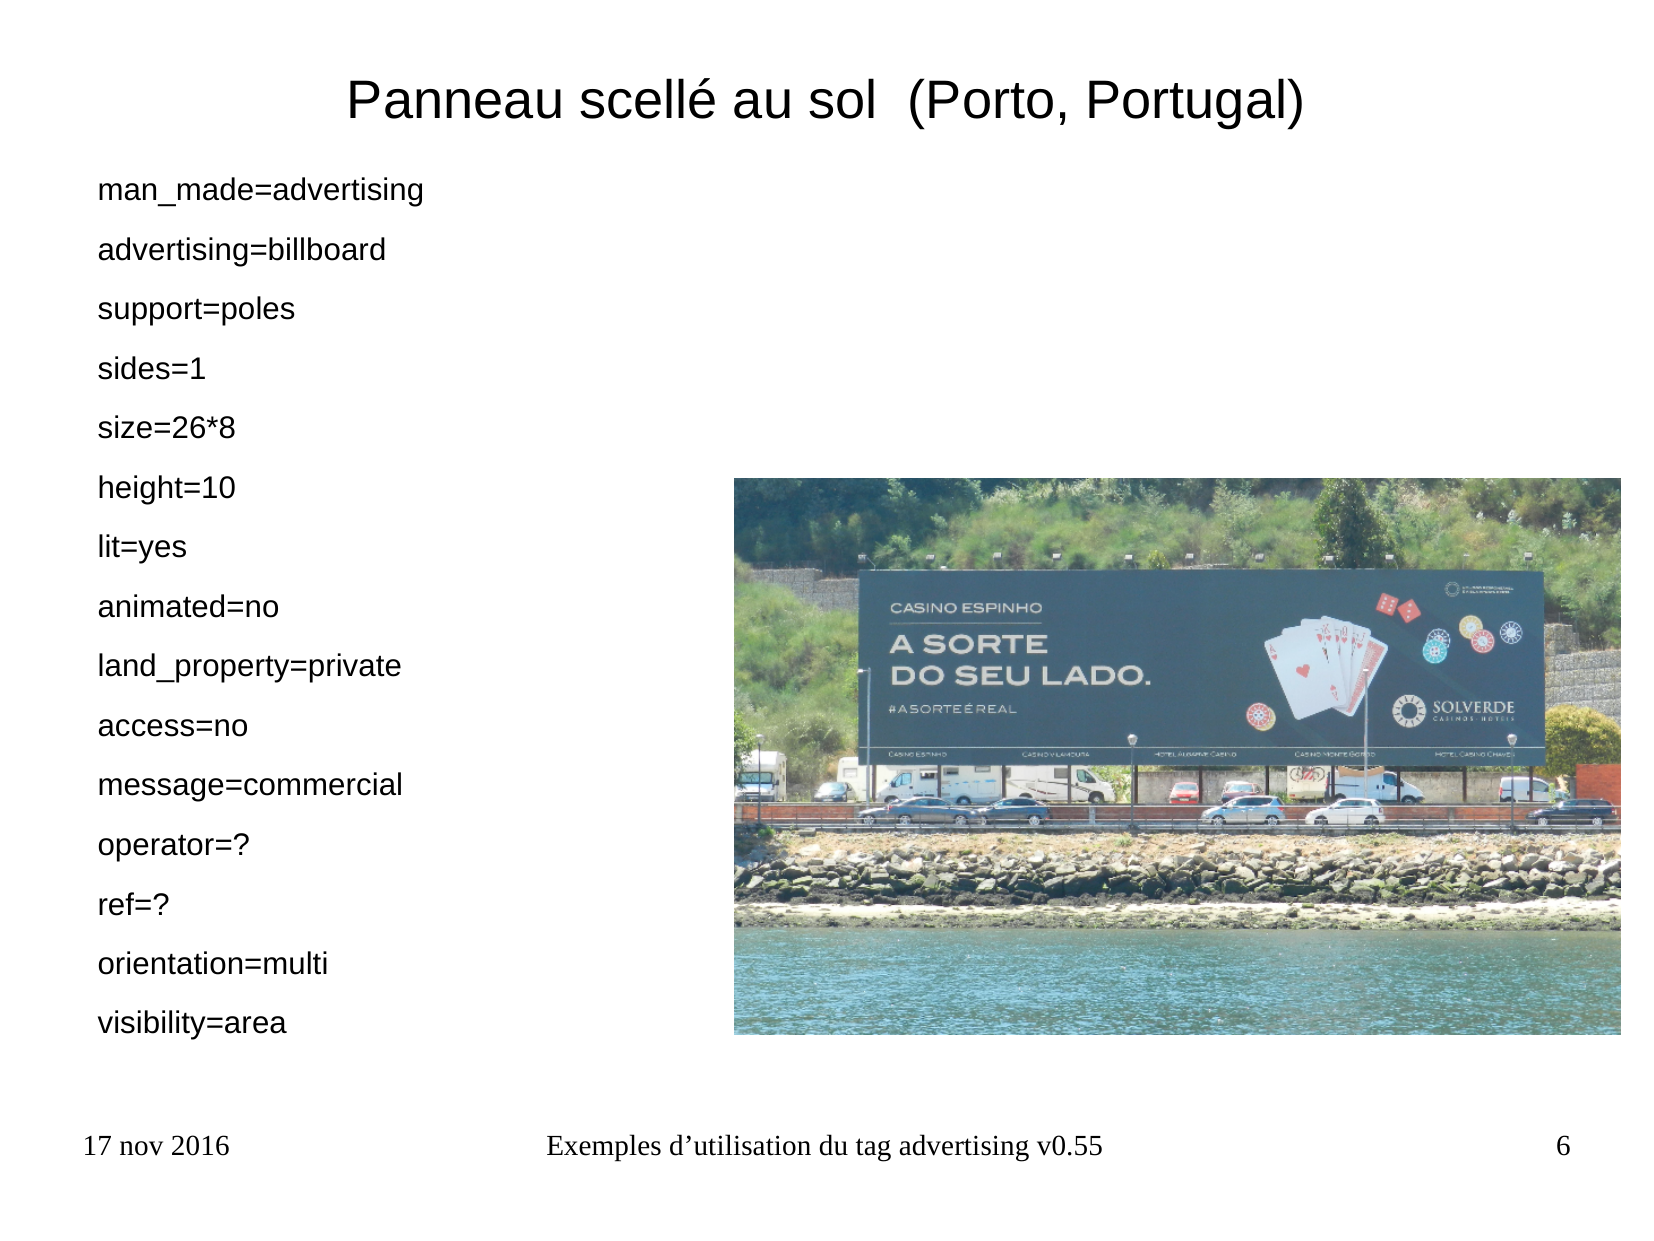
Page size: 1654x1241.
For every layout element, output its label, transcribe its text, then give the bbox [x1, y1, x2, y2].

title Panneau scellé au sol (Porto, Portugal) [82, 48, 1571, 152]
text_box man_made=advertising advertising=billboard support=poles sides=1 size=26*8 height=10 lit=yes animated=no land_property=private access=no message=commercial operator=? ref=? orientation=multi visibility=area [82, 165, 781, 1097]
picture [734, 478, 1621, 1036]
